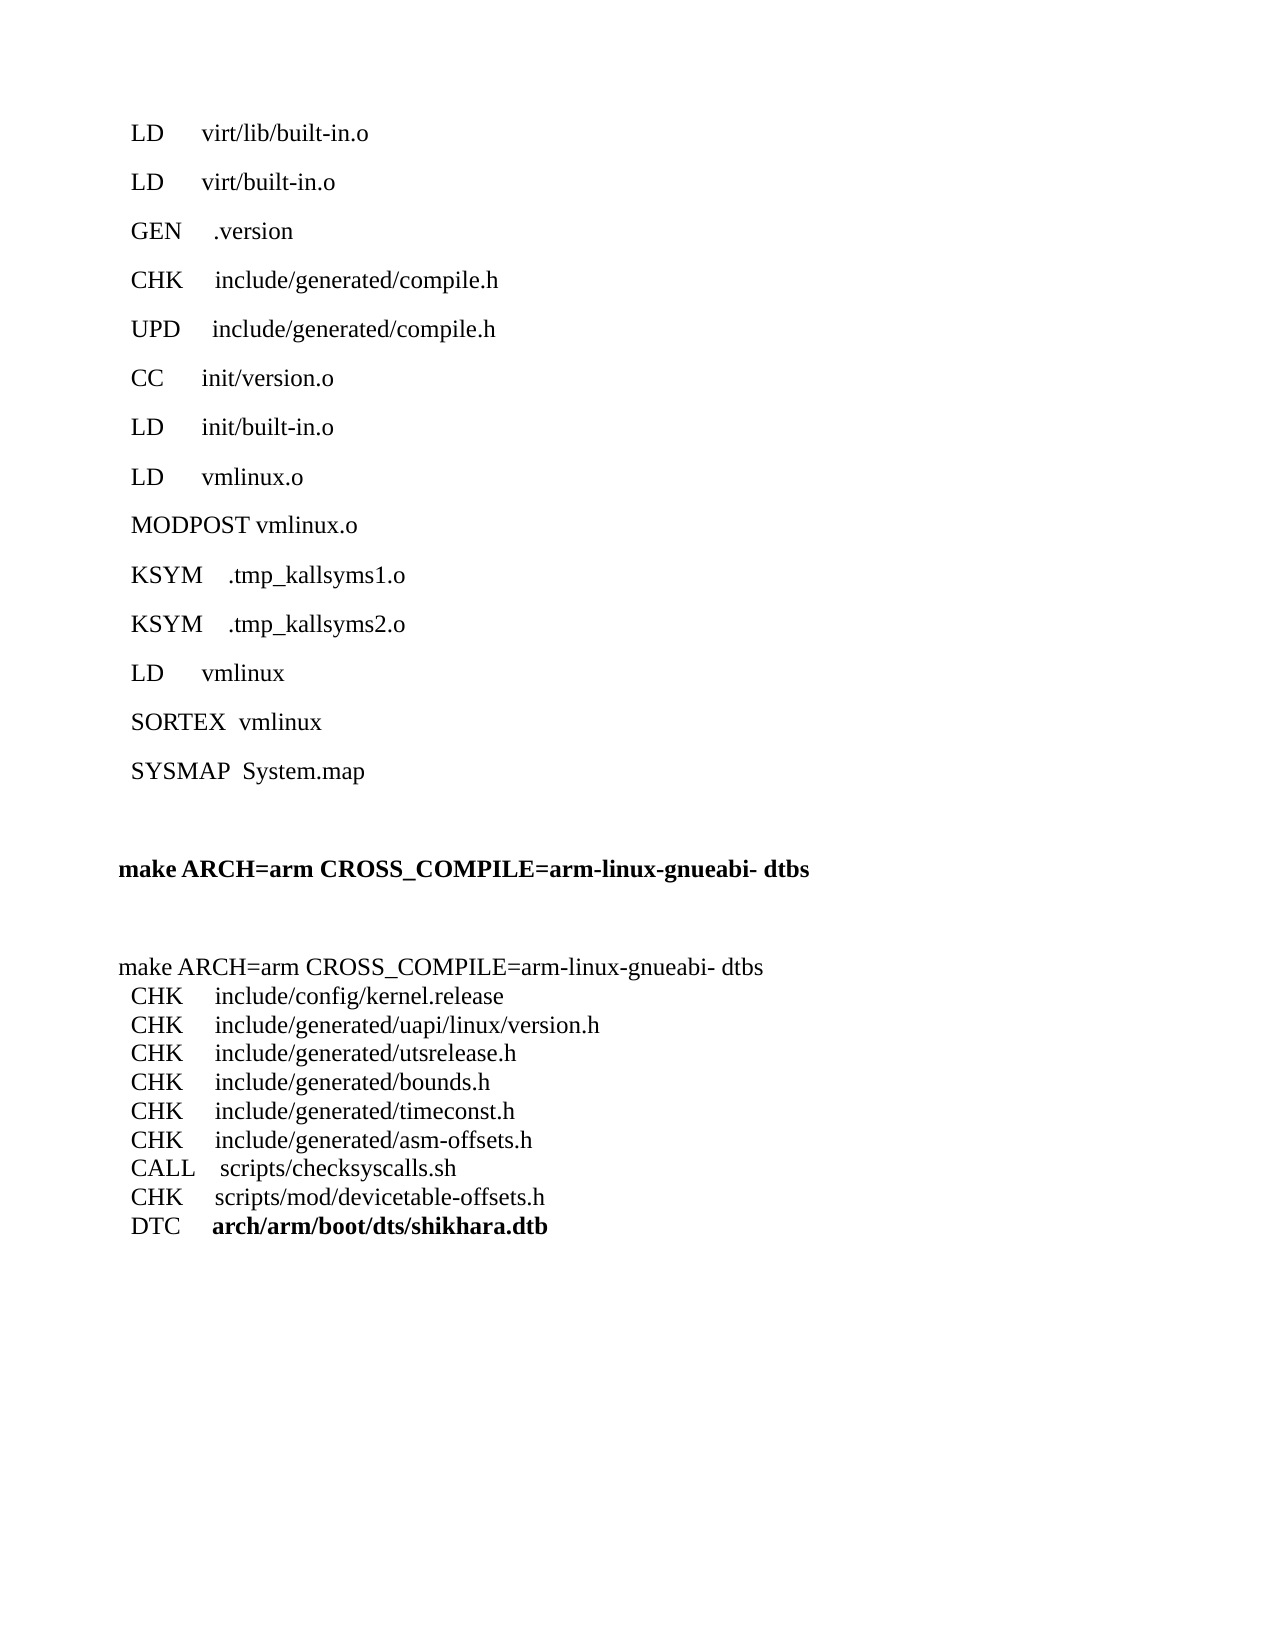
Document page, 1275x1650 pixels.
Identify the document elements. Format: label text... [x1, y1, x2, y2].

text KSYM .tmp_kallsyms2.o [118, 609, 1157, 637]
text UPD include/generated/compile.h [118, 314, 1157, 343]
text CHK include/generated/compile.h [118, 265, 1157, 294]
text LD virt/lib/built-in.o [118, 118, 1157, 147]
text GEN .version [118, 216, 1157, 245]
text LD vmlinux [118, 658, 1157, 687]
text CHK include/generated/timeconst.h [118, 1096, 1157, 1125]
text make ARCH=arm CROSS_COMPILE=arm-linux-gnueabi- dtbs [118, 952, 1157, 981]
text LD vmlinux.o [118, 462, 1157, 490]
text SYSMAP System.map [118, 756, 1157, 785]
text SORTEX vmlinux [118, 707, 1157, 736]
text CHK include/generated/utsrelease.h [118, 1038, 1157, 1067]
text CHK include/generated/asm-offsets.h [118, 1125, 1157, 1153]
text LD init/built-in.o [118, 412, 1157, 441]
text CHK include/generated/bounds.h [118, 1067, 1157, 1096]
text DTC arch/arm/boot/dts/shikhara.dtb [118, 1211, 1157, 1240]
text make ARCH=arm CROSS_COMPILE=arm-linux-gnueabi- dtbs [118, 854, 1157, 883]
text CHK scripts/mod/devicetable-offsets.h [118, 1182, 1157, 1211]
text CALL scripts/checksyscalls.sh [118, 1153, 1157, 1182]
text KSYM .tmp_kallsyms1.o [118, 560, 1157, 588]
text CC init/version.o [118, 363, 1157, 392]
text LD virt/built-in.o [118, 167, 1157, 196]
text MODPOST vmlinux.o [118, 511, 1157, 539]
text CHK include/config/kernel.release [118, 981, 1157, 1010]
text CHK include/generated/uapi/linux/version.h [118, 1010, 1157, 1038]
